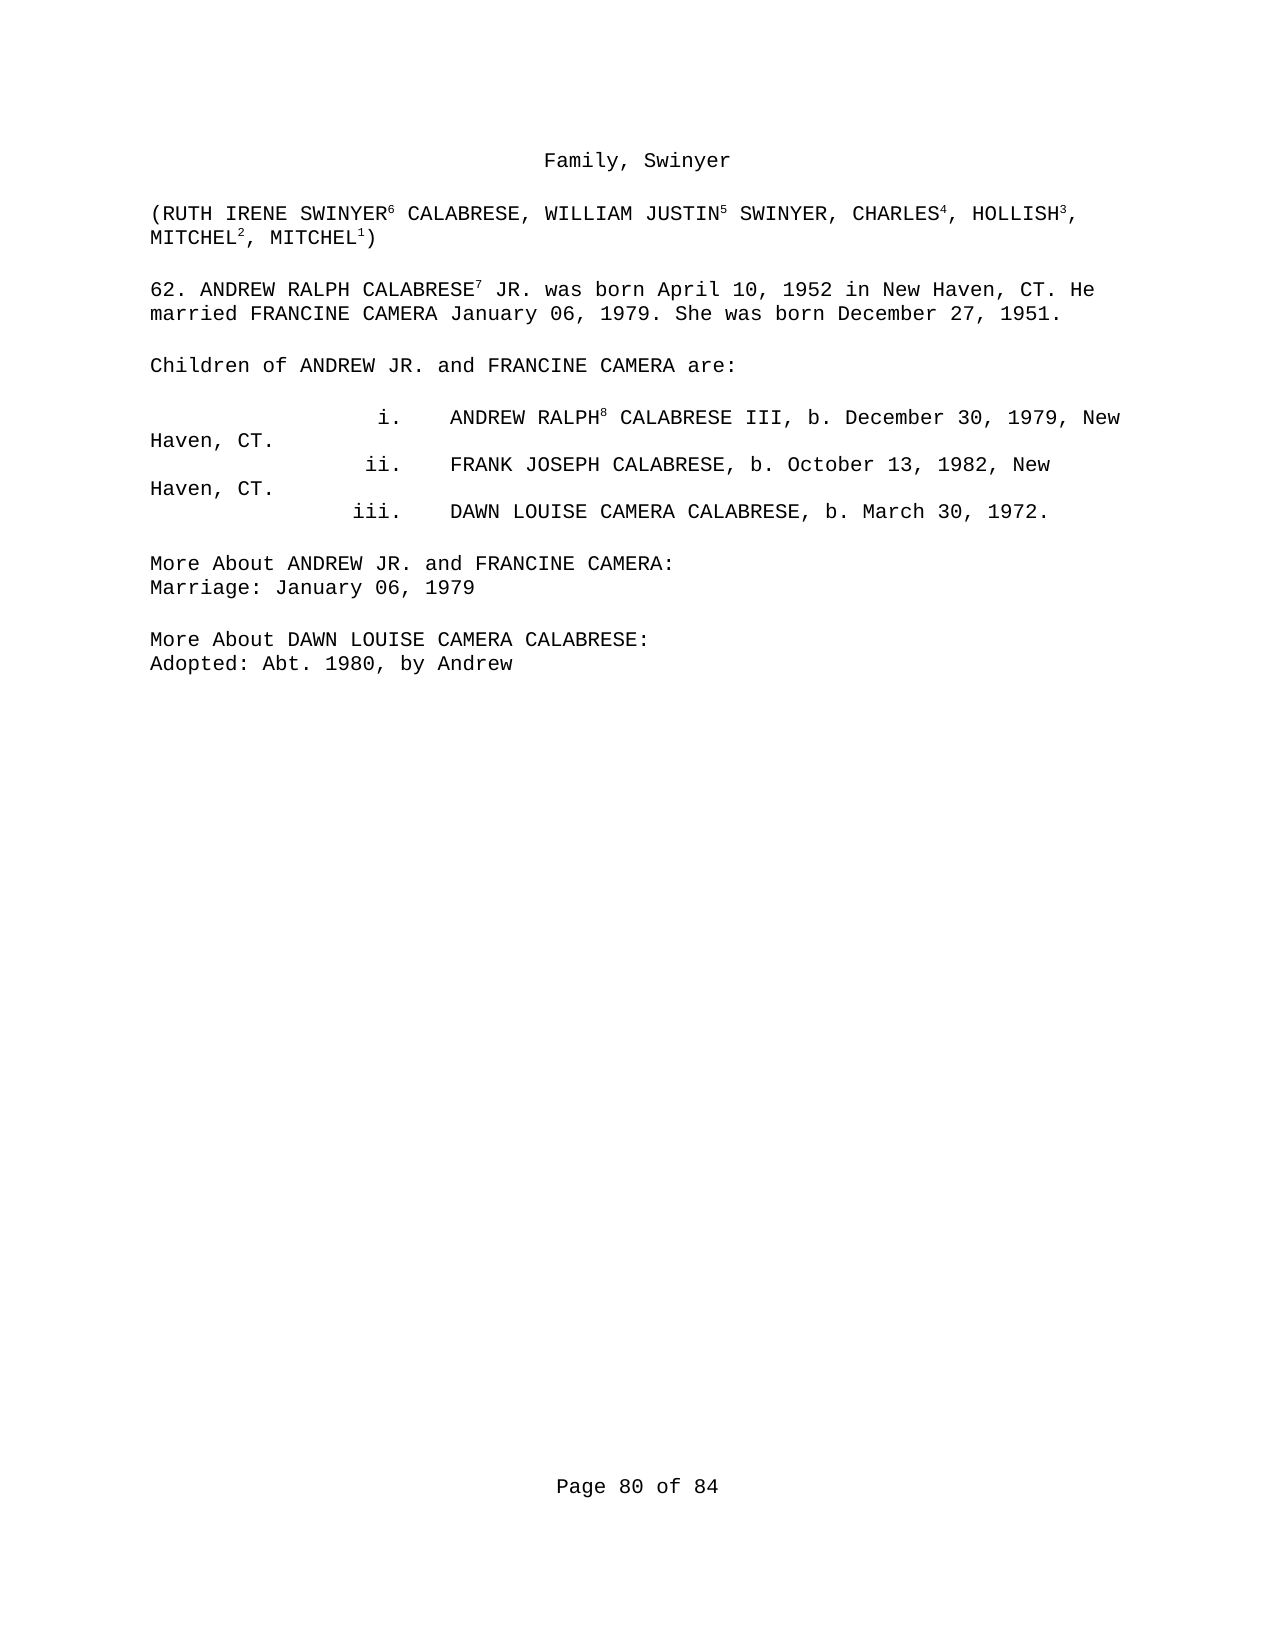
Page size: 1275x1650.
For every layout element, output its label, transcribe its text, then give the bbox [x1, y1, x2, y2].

text More About DAWN LOUISE CAMERA CALABRESE: [150, 629, 1125, 653]
text ii. FRANK JOSEPH CALABRESE, b. October 13, 1982, New Haven, CT. [150, 454, 1125, 501]
text i. ANDREW RALPH8 CALABRESE III, b. December 30, 1979, New Haven, CT. [150, 407, 1125, 454]
text 62. ANDREW RALPH CALABRESE7 JR. was born April 10, 1952 in New Haven, CT. He married FRANCINE CAMERA January 06, 1979. She was born December 27, 1951. [150, 279, 1125, 326]
text Marriage: January 06, 1979 [150, 577, 1125, 601]
text More About ANDREW JR. and FRANCINE CAMERA: [150, 553, 1125, 577]
text Adopted: Abt. 1980, by Andrew [150, 653, 1125, 676]
text iii. DAWN LOUISE CAMERA CALABRESE, b. March 30, 1972. [150, 501, 1125, 525]
text (RUTH IRENE SWINYER6 CALABRESE, WILLIAM JUSTIN5 SWINYER, CHARLES4, HOLLISH3, MITCHEL2, MITCHEL1) [150, 203, 1125, 250]
text Children of ANDREW JR. and FRANCINE CAMERA are: [150, 354, 1125, 378]
